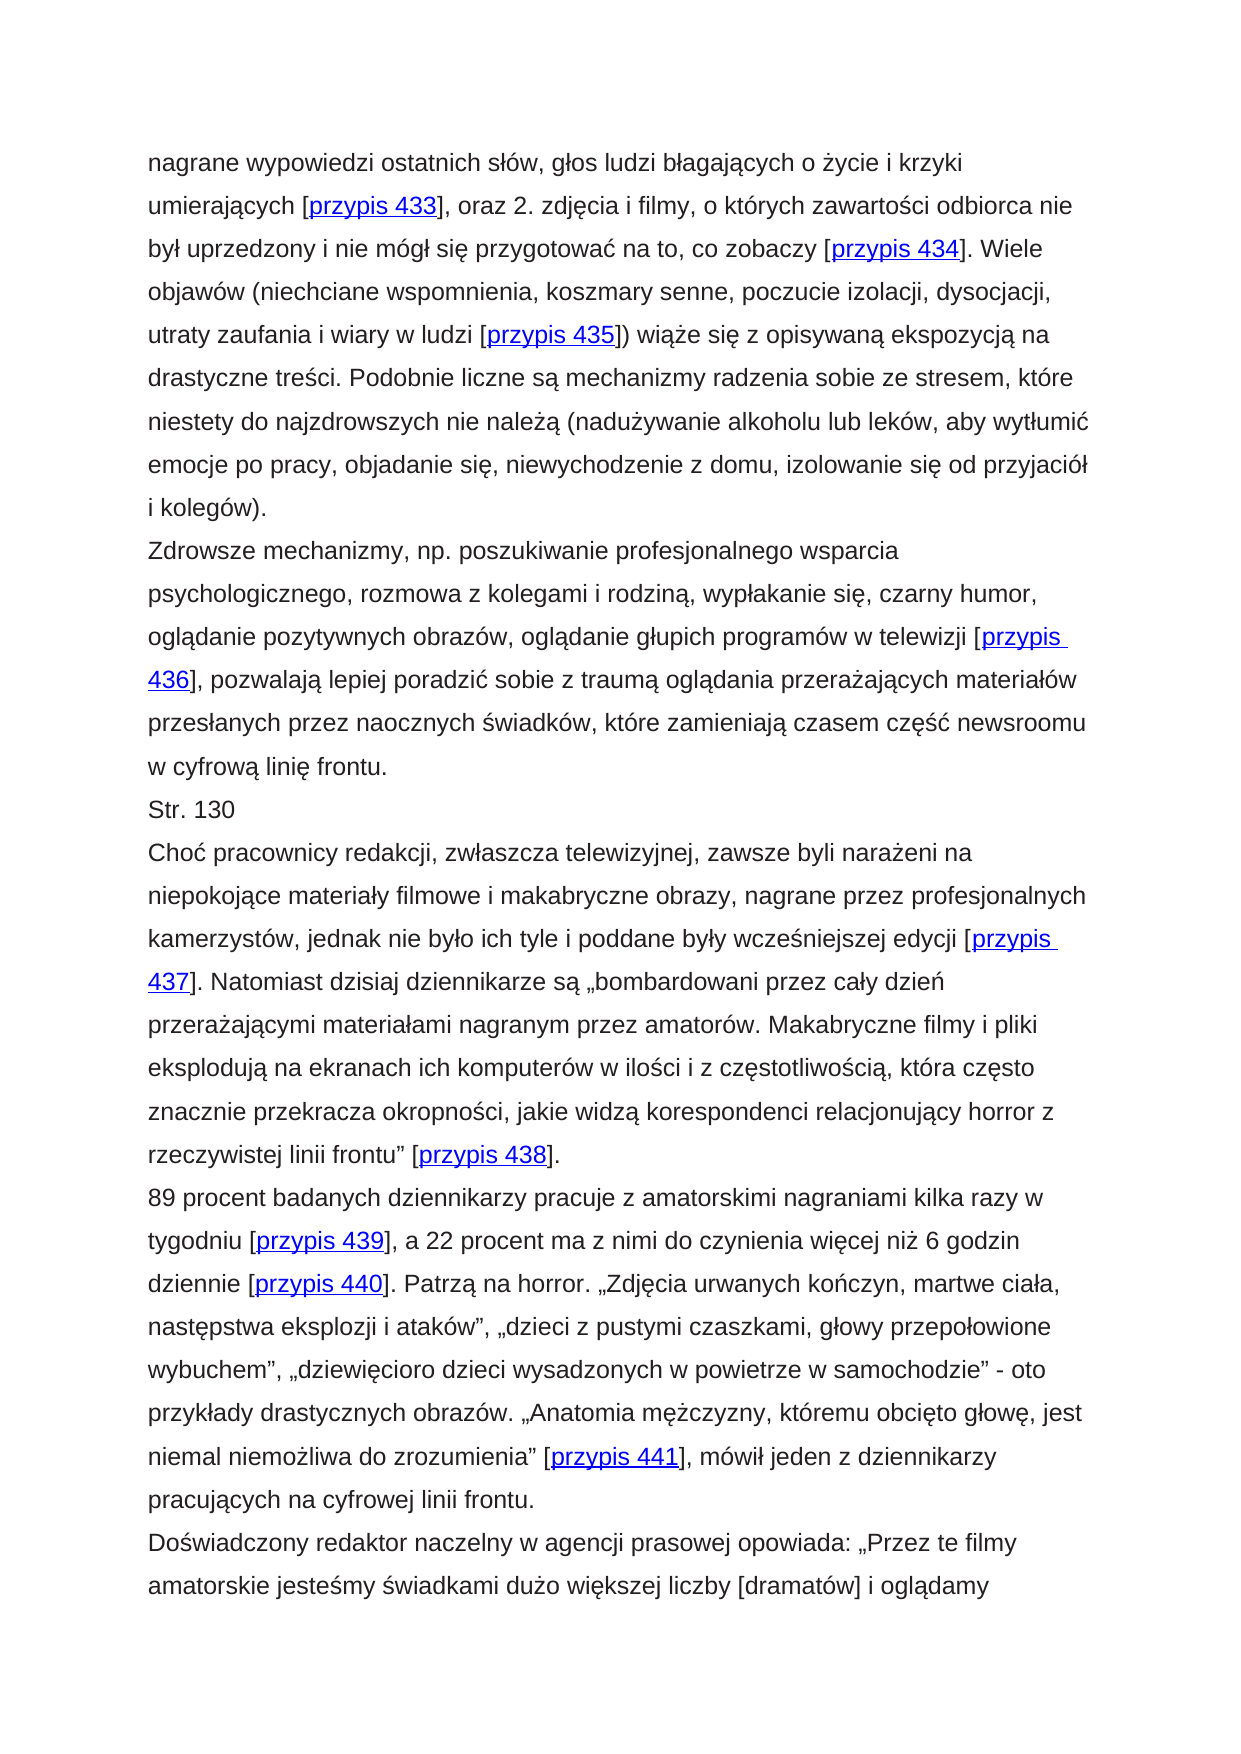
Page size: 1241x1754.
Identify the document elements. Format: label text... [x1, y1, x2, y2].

text Choć pracownicy redakcji, zwłaszcza telewizyjnej, zawsze byli narażeni na niepokojące materiały filmowe i makabryczne obrazy, nagrane przez profesjonalnych kamerzystów, jednak nie było ich tyle i poddane były wcześniejszej edycji [przypis 437]. Natomiast dzisiaj dziennikarze są „bombardowani przez cały dzień przerażającymi materiałami nagranym przez amatorów. Makabryczne filmy i pliki eksplodują na ekranach ich komputerów w ilości i z częstotliwością, która często znacznie przekracza okropności, jakie widzą korespondenci relacjonujący horror z rzeczywistej linii frontu” [przypis 438]. [148, 838, 1092, 1168]
text Str. 130 [148, 794, 1092, 823]
text Zdrowsze mechanizmy, np. poszukiwanie profesjonalnego wsparcia psychologicznego, rozmowa z kolegami i rodziną, wypłakanie się, czarny humor, oglądanie pozytywnych obrazów, oglądanie głupich programów w telewizji [przypis 436], pozwalają lepiej poradzić sobie z traumą oglądania przerażających materiałów przesłanych przez naocznych świadków, które zamieniają czasem część newsroomu w cyfrową linię frontu. [148, 536, 1092, 780]
text 89 procent badanych dziennikarzy pracuje z amatorskimi nagraniami kilka razy w tygodniu [przypis 439], a 22 procent ma z nimi do czynienia więcej niż 6 godzin dziennie [przypis 440]. Patrzą na horror. „Zdjęcia urwanych kończyn, martwe ciała, następstwa eksplozji i ataków”, „dzieci z pustymi czaszkami, głowy przepołowione wybuchem”, „dziewięcioro dzieci wysadzonych w powietrze w samochodzie” - oto przykłady drastycznych obrazów. „Anatomia mężczyzny, któremu obcięto głowę, jest niemal niemożliwa do zrozumienia” [przypis 441], mówił jeden z dziennikarzy pracujących na cyfrowej linii frontu. [148, 1183, 1092, 1513]
text nagrane wypowiedzi ostatnich słów, głos ludzi błagających o życie i krzyki umierających [przypis 433], oraz 2. zdjęcia i filmy, o których zawartości odbiorca nie był uprzedzony i nie mógł się przygotować na to, co zobaczy [przypis 434]. Wiele objawów (niechciane wspomnienia, koszmary senne, poczucie izolacji, dysocjacji, utraty zaufania i wiary w ludzi [przypis 435]) wiąże się z opisywaną ekspozycją na drastyczne treści. Podobnie liczne są mechanizmy radzenia sobie ze stresem, które niestety do najzdrowszych nie należą (nadużywanie alkoholu lub leków, aby wytłumić emocje po pracy, objadanie się, niewychodzenie z domu, izolowanie się od przyjaciół i kolegów). [148, 148, 1092, 521]
text Doświadczony redaktor naczelny w agencji prasowej opowiada: „Przez te filmy amatorskie jesteśmy świadkami dużo większej liczby [dramatów] i oglądamy [148, 1528, 1092, 1599]
